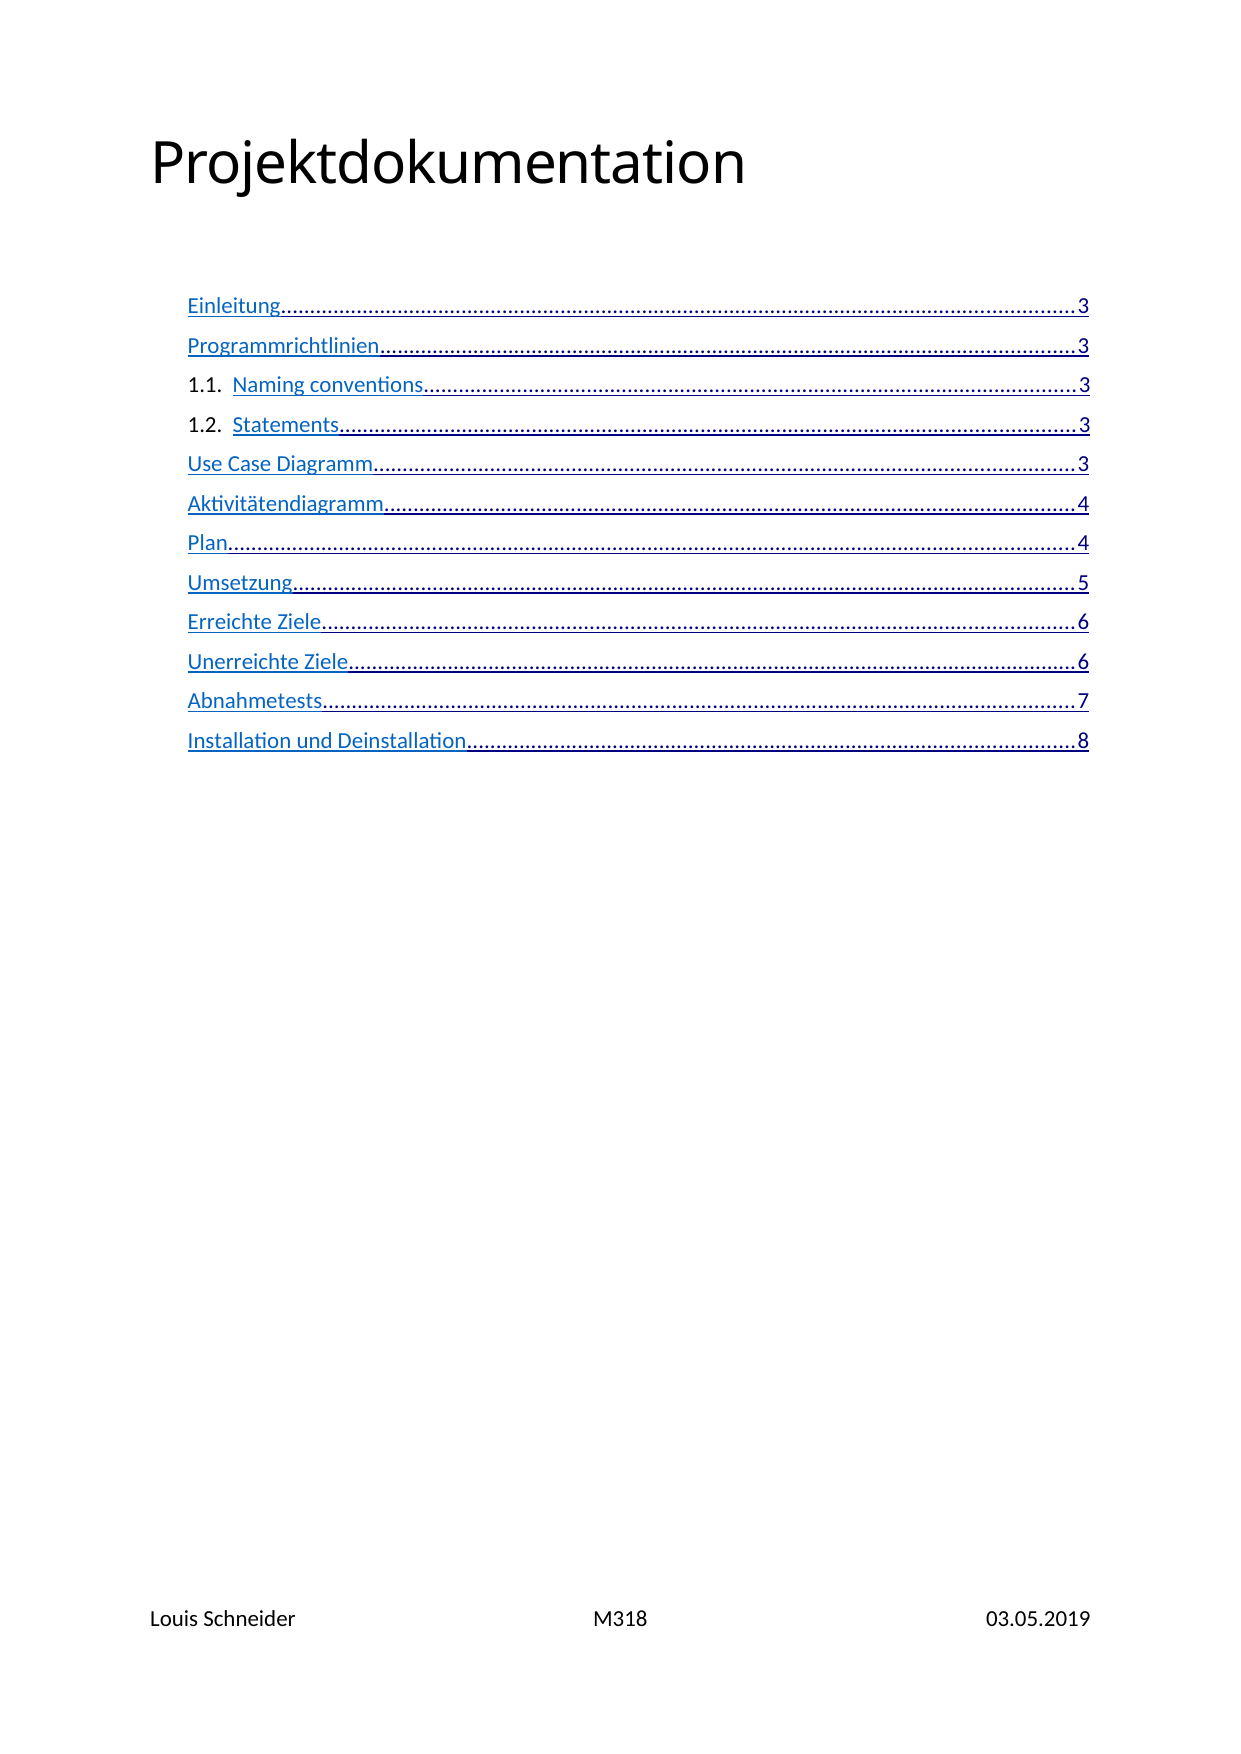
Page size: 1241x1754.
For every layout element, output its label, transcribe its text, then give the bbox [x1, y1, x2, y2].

text Plan 4 [187, 528, 1090, 557]
text Aktivitätendiagramm 4 [187, 489, 1090, 517]
list Naming conventions 3 [187, 371, 1090, 399]
list Statements 3 [187, 410, 1090, 438]
text Unerreichte Ziele 6 [187, 647, 1090, 675]
text Umsetzung 5 [187, 568, 1090, 596]
text Einleitung 3 [187, 292, 1090, 320]
text Erreichte Ziele 6 [187, 607, 1090, 636]
text Abnahmetests 7 [187, 686, 1090, 714]
text Use Case Diagramm 3 [187, 449, 1090, 478]
text Programmrichtlinien 3 [187, 331, 1090, 359]
text Installation und Deinstallation 8 [187, 726, 1090, 754]
text Projektdokumentation [150, 121, 1090, 200]
